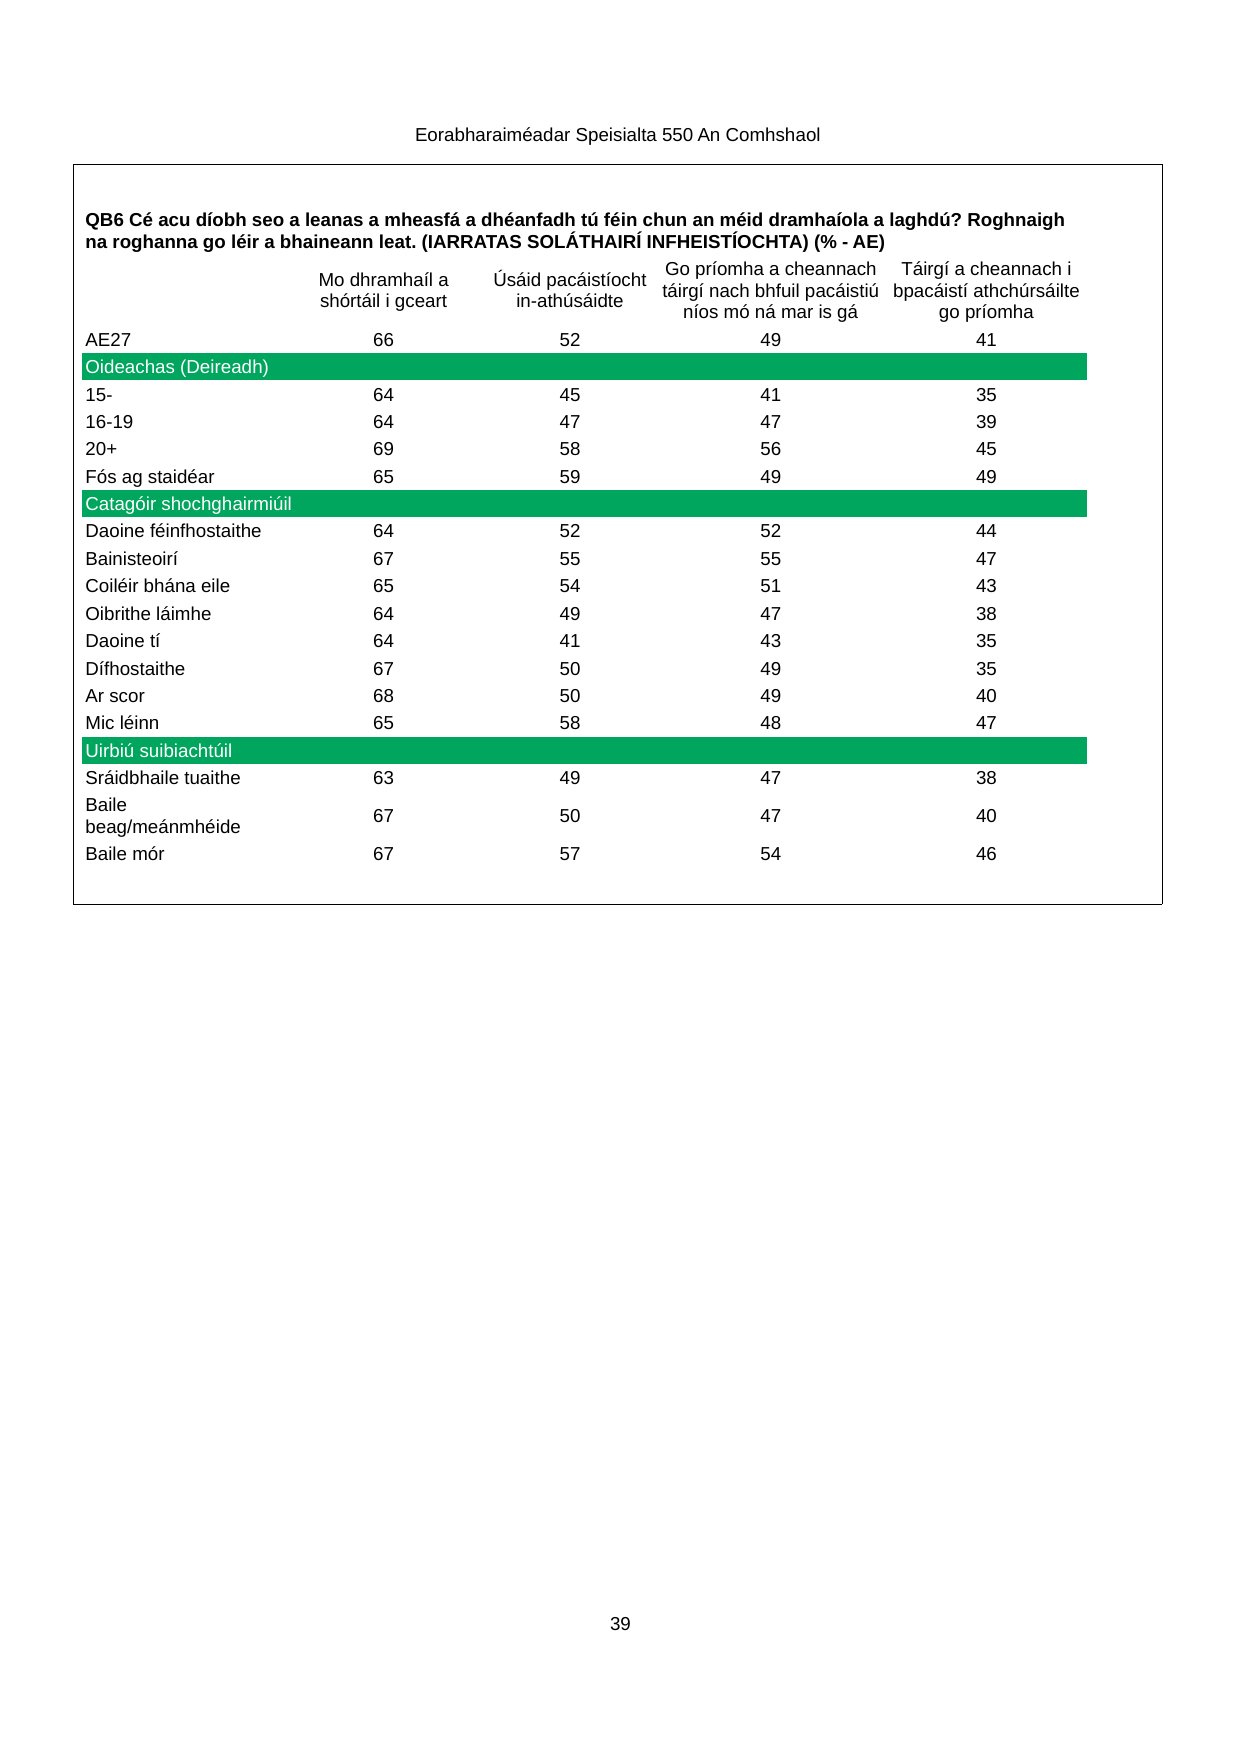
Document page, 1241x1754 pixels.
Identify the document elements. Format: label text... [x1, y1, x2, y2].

table_cell Go príomha a cheannach táirgí nach bhfuil pacáistiú níos mó ná mar is gá [656, 255, 885, 326]
table_cell 43 [885, 572, 1087, 599]
table_cell 41 [885, 326, 1087, 353]
table_cell 15- [82, 380, 283, 408]
table_cell 49 [885, 463, 1087, 490]
table_cell 54 [484, 572, 656, 599]
table_cell Ar scor [82, 682, 283, 709]
table_cell 47 [656, 791, 885, 840]
table_cell 49 [656, 654, 885, 682]
table_cell 67 [283, 791, 484, 840]
table_cell 58 [484, 709, 656, 737]
table_cell 49 [656, 326, 885, 353]
table_cell 58 [484, 435, 656, 463]
table_cell 35 [885, 654, 1087, 682]
table_cell 20+ [82, 435, 283, 463]
table_cell 56 [656, 435, 885, 463]
table_cell 47 [885, 709, 1087, 737]
table_cell Dífhostaithe [82, 654, 283, 682]
table_cell 57 [484, 840, 656, 868]
table_cell 52 [656, 518, 885, 545]
table_cell 47 [656, 600, 885, 627]
table_cell 54 [656, 840, 885, 868]
table_cell 41 [656, 380, 885, 408]
table_cell 46 [885, 840, 1087, 868]
table_cell 35 [885, 380, 1087, 408]
table_cell Mic léinn [82, 709, 283, 737]
table_cell 66 [283, 326, 484, 353]
table_cell 47 [656, 764, 885, 791]
table_cell 59 [484, 463, 656, 490]
table_cell Coiléir bhána eile [82, 572, 283, 599]
table_cell 41 [484, 627, 656, 654]
table_cell Daoine tí [82, 627, 283, 654]
table_cell 47 [885, 545, 1087, 572]
table_cell Oideachas (Deireadh) [82, 353, 1087, 380]
table_cell 55 [484, 545, 656, 572]
table_cell 65 [283, 463, 484, 490]
table_cell 55 [656, 545, 885, 572]
table_cell 51 [656, 572, 885, 599]
table_cell 64 [283, 600, 484, 627]
table_cell Sráidbhaile tuaithe [82, 764, 283, 791]
table_cell AE27 [82, 326, 283, 353]
table_cell Úsáid pacáistíocht in-athúsáidte [484, 255, 656, 326]
table_cell 65 [283, 572, 484, 599]
table_cell 67 [283, 840, 484, 868]
table_cell 38 [885, 764, 1087, 791]
table_cell 49 [656, 463, 885, 490]
table_cell 48 [656, 709, 885, 737]
table_cell Catagóir shochghairmiúil [82, 490, 1087, 517]
table_cell 63 [283, 764, 484, 791]
table_cell 64 [283, 627, 484, 654]
table_cell 69 [283, 435, 484, 463]
table_cell [82, 255, 283, 326]
table_cell 49 [484, 600, 656, 627]
table_cell 43 [656, 627, 885, 654]
table_header QB6 Cé acu díobh seo a leanas a mheasfá a dhéanfadh tú féin chun an méid dramhaíola a laghdú? Roghnaigh na roghanna go léir a bhaineann leat. (IARRATAS SOLÁTHAIRÍ INFHEISTÍOCHTA) (% - AE) [82, 206, 1087, 255]
table_cell 47 [656, 408, 885, 435]
table_cell 49 [656, 682, 885, 709]
table_cell Daoine féinfhostaithe [82, 518, 283, 545]
table_cell 52 [484, 326, 656, 353]
table_cell Oibrithe láimhe [82, 600, 283, 627]
table_cell 40 [885, 682, 1087, 709]
table_cell Fós ag staidéar [82, 463, 283, 490]
table_cell 45 [484, 380, 656, 408]
table_cell 39 [885, 408, 1087, 435]
table_cell 35 [885, 627, 1087, 654]
table_cell Baile mór [82, 840, 283, 868]
table_cell Bainisteoirí [82, 545, 283, 572]
table_cell 64 [283, 408, 484, 435]
table_cell 45 [885, 435, 1087, 463]
table_cell 65 [283, 709, 484, 737]
table_cell 64 [283, 380, 484, 408]
table_cell Baile beag/meánmhéide [82, 791, 283, 840]
table_cell 68 [283, 682, 484, 709]
table_cell Táirgí a cheannach i bpacáistí athchúrsáilte go príomha [885, 255, 1087, 326]
table_cell 52 [484, 518, 656, 545]
table_cell 50 [484, 682, 656, 709]
table_cell 44 [885, 518, 1087, 545]
table_cell 67 [283, 545, 484, 572]
table_cell Uirbiú suibiachtúil [82, 737, 1087, 764]
table_cell 38 [885, 600, 1087, 627]
table_cell 16-19 [82, 408, 283, 435]
table_cell 50 [484, 791, 656, 840]
table_cell 40 [885, 791, 1087, 840]
table_cell 49 [484, 764, 656, 791]
table_cell 64 [283, 518, 484, 545]
table_cell 67 [283, 654, 484, 682]
table_cell 47 [484, 408, 656, 435]
table_cell Mo dhramhaíl a shórtáil i gceart [283, 255, 484, 326]
table_cell 50 [484, 654, 656, 682]
